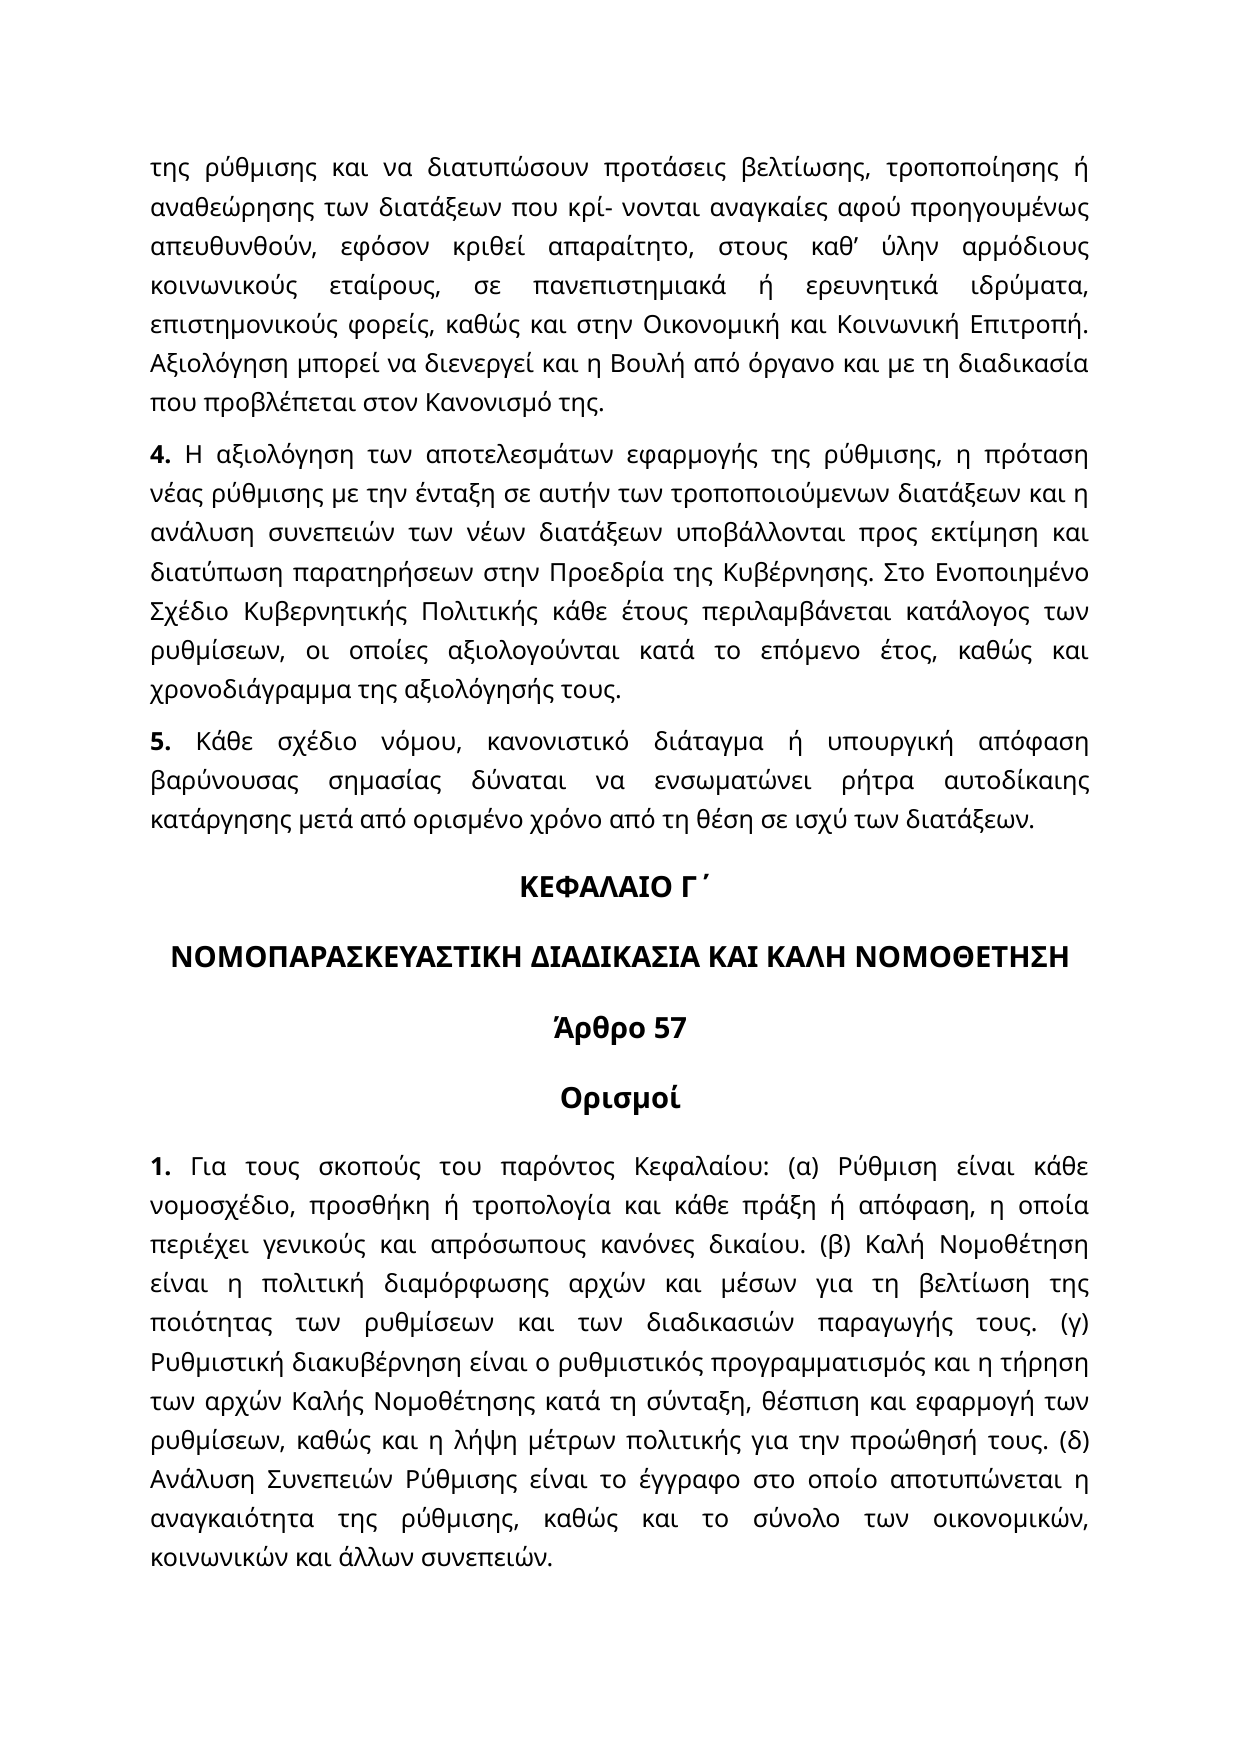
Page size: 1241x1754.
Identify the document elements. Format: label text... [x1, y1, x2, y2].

text της ρύθμισης και να διατυπώσουν προτάσεις βελτίωσης, τροποποίησης ή αναθεώρησης των διατάξεων που κρί- νονται αναγκαίες αφού προηγουμένως απευθυνθούν, εφόσον κριθεί απαραίτητο, στους καθ’ ύλην αρμόδιους κοινωνικούς εταίρους, σε πανεπιστημιακά ή ερευνητικά ιδρύματα, επιστημονικούς φορείς, καθώς και στην Οικονομική και Κοινωνική Επιτροπή. Αξιολόγηση μπορεί να διενεργεί και η Βουλή από όργανο και με τη διαδικασία που προβλέπεται στον Κανονισμό της. [150, 150, 1090, 419]
text 4. Η αξιολόγηση των αποτελεσμάτων εφαρμογής της ρύθμισης, η πρόταση νέας ρύθμισης με την ένταξη σε αυτήν των τροποποιούμενων διατάξεων και η ανάλυση συνεπειών των νέων διατάξεων υποβάλλονται προς εκτίμηση και διατύπωση παρατηρήσεων στην Προεδρία της Κυβέρνησης. Στο Ενοποιημένο Σχέδιο Κυβερνητικής Πολιτικής κάθε έτους περιλαμβάνεται κατάλογος των ρυθμίσεων, οι οποίες αξιολογούνται κατά το επόμενο έτος, καθώς και χρονοδιάγραμμα της αξιολόγησής τους. [150, 437, 1090, 706]
text 5. Κάθε σχέδιο νόμου, κανονιστικό διάταγμα ή υπουργική απόφαση βαρύνουσας σημασίας δύναται να ενσωματώνει ρήτρα αυτοδίκαιης κατάργησης μετά από ορισμένο χρόνο από τη θέση σε ισχύ των διατάξεων. [150, 723, 1090, 836]
subtitle ΝΟΜΟΠΑΡΑΣΚΕΥΑΣΤΙΚΗ ΔΙΑΔΙΚΑΣΙΑ ΚΑΙ ΚΑΛΗ ΝΟΜΟΘΕΤΗΣΗ [150, 936, 1090, 976]
subtitle ΚΕΦΑΛΑΙΟ Γ΄ [150, 866, 1090, 906]
subtitle Ορισμοί [150, 1078, 1090, 1117]
subtitle Άρθρο 57 [150, 1007, 1090, 1047]
text 1. Για τους σκοπούς του παρόντος Κεφαλαίου: (α) Ρύθμιση είναι κάθε νομοσχέδιο, προσθήκη ή τροπολογία και κάθε πράξη ή απόφαση, η οποία περιέχει γενικούς και απρόσωπους κανόνες δικαίου. (β) Καλή Νομοθέτηση είναι η πολιτική διαμόρφωσης αρχών και μέσων για τη βελτίωση της ποιότητας των ρυθμίσεων και των διαδικασιών παραγωγής τους. (γ) Ρυθμιστική διακυβέρνηση είναι ο ρυθμιστικός προγραμματισμός και η τήρηση των αρχών Καλής Νομοθέτησης κατά τη σύνταξη, θέσπιση και εφαρμογή των ρυθμίσεων, καθώς και η λήψη μέτρων πολιτικής για την προώθησή τους. (δ) Ανάλυση Συνεπειών Ρύθμισης είναι το έγγραφο στο οποίο αποτυπώνεται η αναγκαιότητα της ρύθμισης, καθώς και το σύνολο των οικονομικών, κοινωνικών και άλλων συνεπειών. [150, 1148, 1090, 1574]
